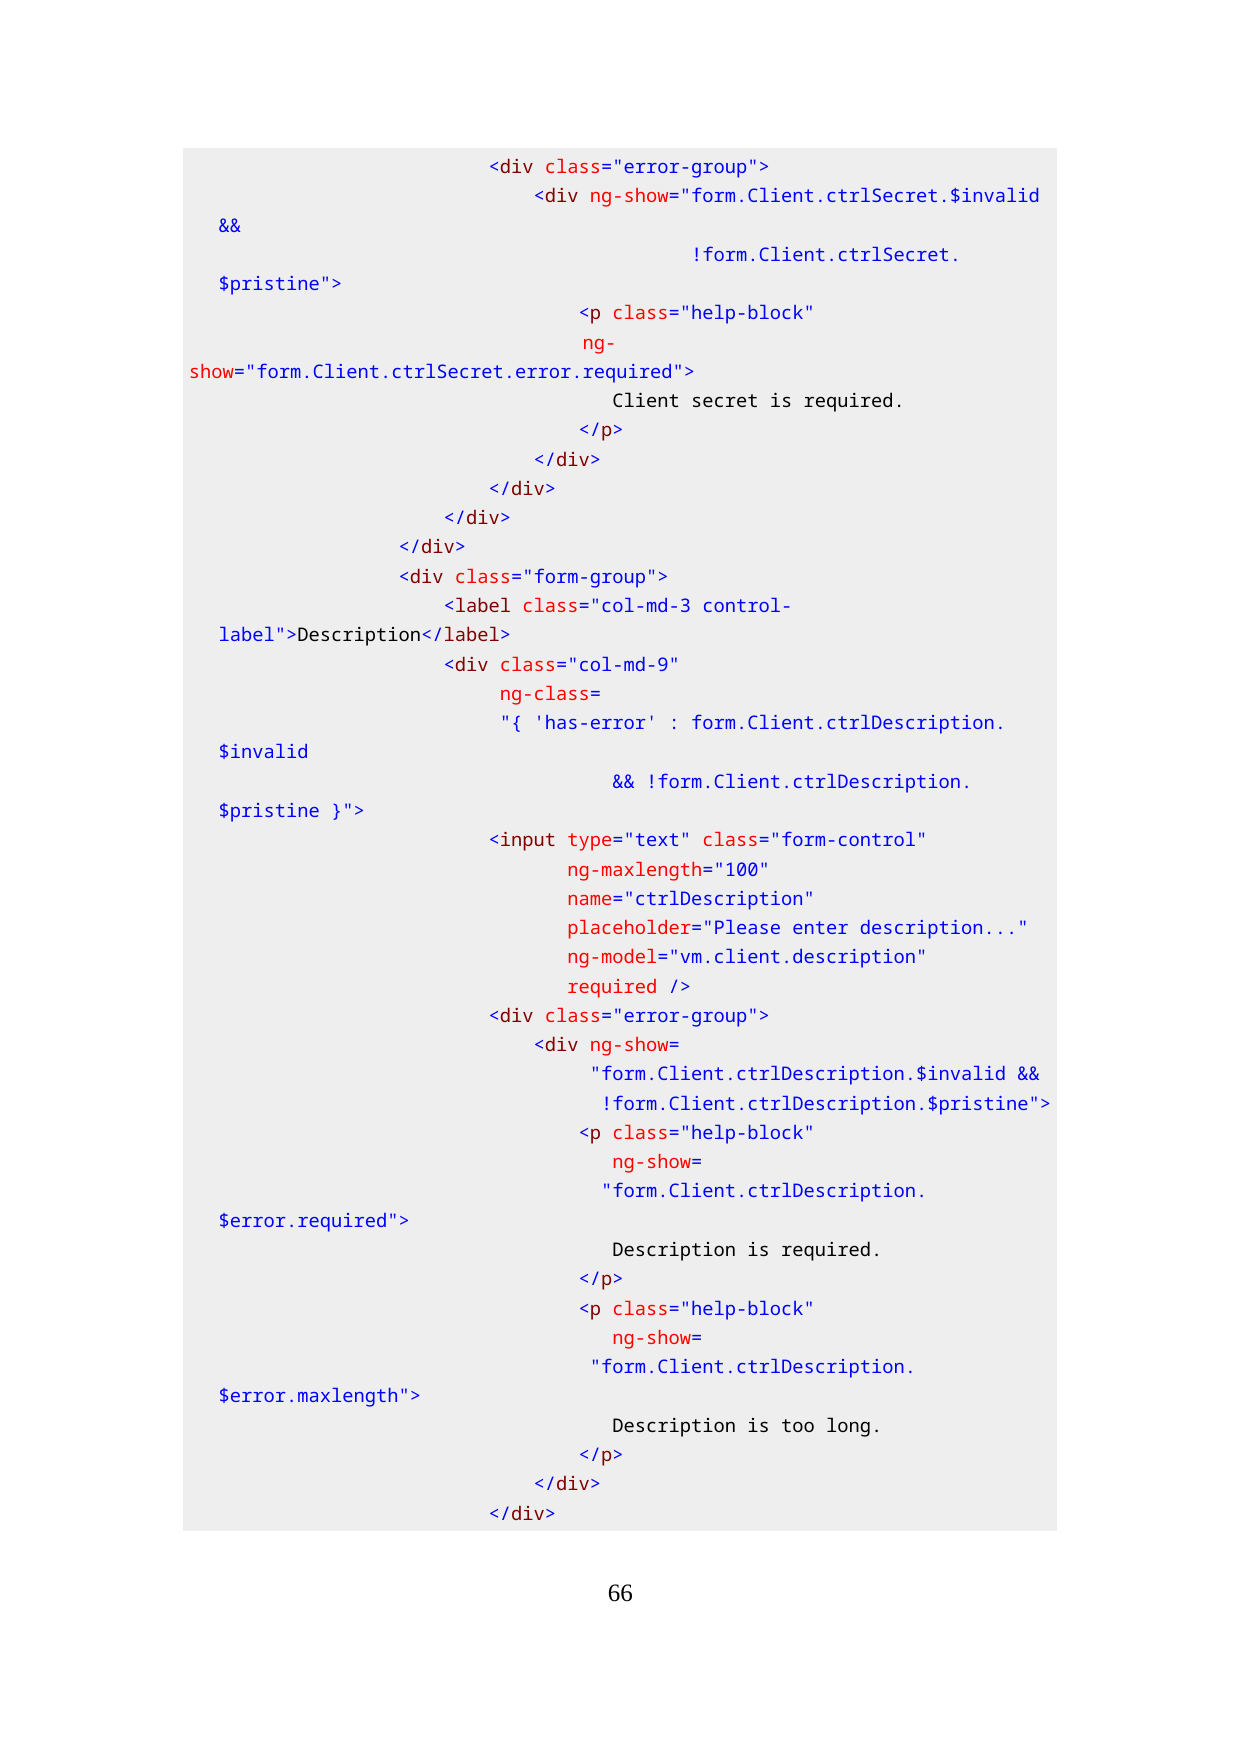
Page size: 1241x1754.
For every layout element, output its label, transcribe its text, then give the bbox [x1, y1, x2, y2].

table_header <div class="error-group"> <div ng-show="form.Client.ctrlSecret.$invalid && !form.Client.ctrlSecret.$pristine"> <p class="help-block" ng-show="form.Client.ctrlSecret.error.required"> Client secret is required. </p> </div> </div> </div> </div> <div class="form-group"> <label class="col-md-3 control-label">Description</label> <div class="col-md-9" ng-class= "{ 'has-error' : form.Client.ctrlDescription.$invalid && !form.Client.ctrlDescription.$pristine }"> <input type="text" class="form-control" ng-maxlength="100" name="ctrlDescription" placeholder="Please enter description..." ng-model="vm.client.description" required /> <div class="error-group"> <div ng-show= "form.Client.ctrlDescription.$invalid && !form.Client.ctrlDescription.$pristine"> <p class="help-block" ng-show= "form.Client.ctrlDescription.$error.required"> Description is required. </p> <p class="help-block" ng-show= "form.Client.ctrlDescription.$error.maxlength"> Description is too long. </p> </div> </div> [183, 148, 1057, 1531]
